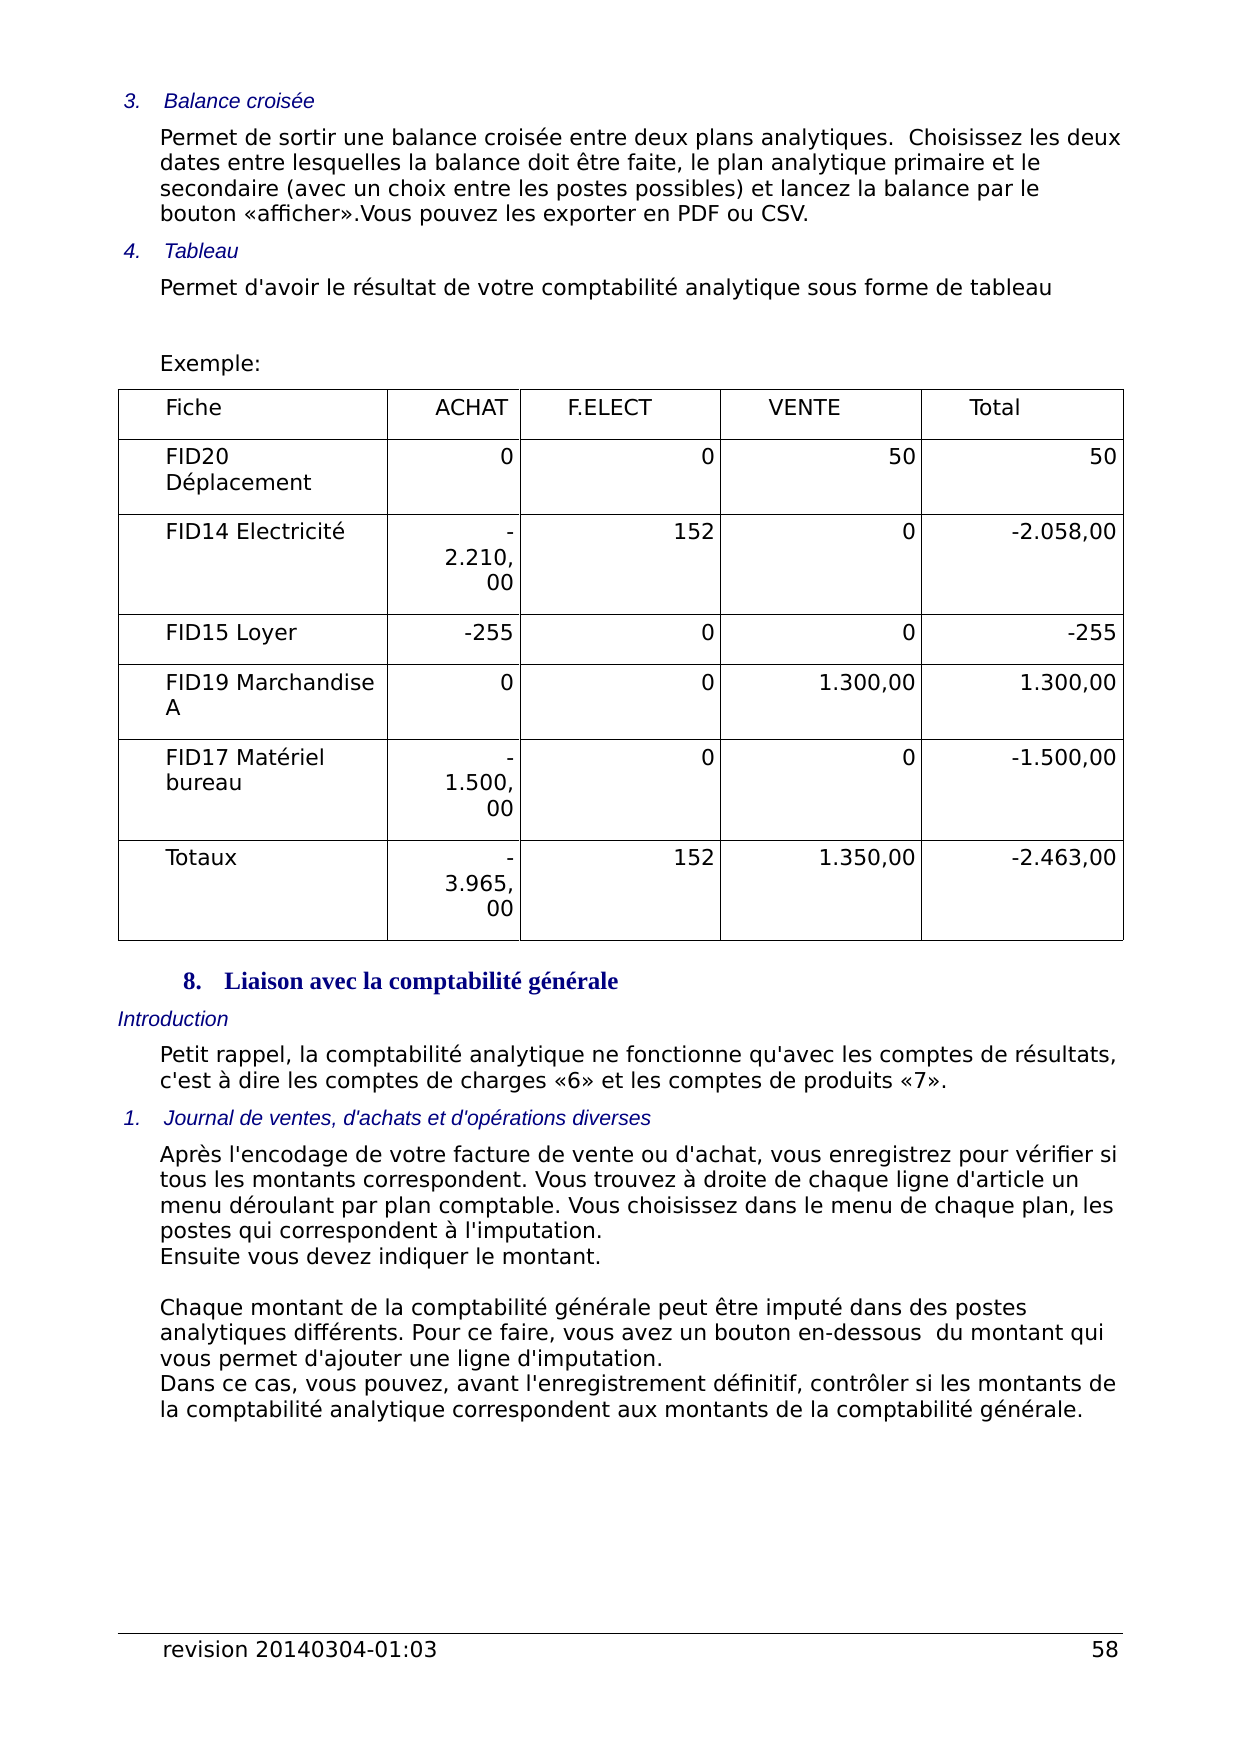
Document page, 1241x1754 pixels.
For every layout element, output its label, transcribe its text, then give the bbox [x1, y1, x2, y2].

table_cell Totaux [119, 841, 387, 940]
subtitle Journal de ventes, d'achats et d'opérations diverses [117, 1105, 1123, 1130]
table_cell -2.463,00 [922, 841, 1123, 940]
table_header VENTE [721, 390, 921, 439]
subtitle Tableau [117, 239, 1123, 263]
table_header F.ELECT [521, 390, 720, 439]
text Petit rappel, la comptabilité analytique ne fonctionne qu'avec les comptes de résultats, c'est à dire les comptes de charges «6» et les comptes de produits «7». [159, 1043, 1123, 1094]
table_header ACHAT [388, 390, 519, 439]
subtitle Balance croisée [117, 88, 1123, 113]
text Chaque montant de la comptabilité générale peut être imputé dans des postes analytiques différents. Pour ce faire, vous avez un bouton en-dessous du montant qui vous permet d'ajouter une ligne d'imputation. [159, 1295, 1123, 1371]
table_cell -2.058,00 [922, 515, 1123, 614]
subtitle Introduction [117, 1006, 1123, 1031]
table_header Fiche [119, 390, 387, 439]
table_cell -2.210,00 [388, 515, 519, 614]
subtitle Liaison avec la comptabilité générale [177, 966, 1123, 994]
table_cell 0 [388, 665, 519, 739]
table_cell -1.500,00 [922, 740, 1123, 840]
table_cell -255 [922, 615, 1123, 664]
table_cell 0 [521, 615, 720, 664]
table_cell -1.500,00 [388, 740, 519, 840]
table_cell 0 [521, 665, 720, 739]
text Permet de sortir une balance croisée entre deux plans analytiques. Choisissez les deux dates entre lesquelles la balance doit être faite, le plan analytique primaire et le secondaire (avec un choix entre les postes possibles) et lancez la balance par le bouton «afficher».Vous pouvez les exporter en PDF ou CSV. [159, 125, 1123, 227]
table_cell 152 [521, 515, 720, 614]
table_cell 50 [721, 440, 921, 514]
table_cell 0 [521, 740, 720, 840]
table_cell 0 [721, 615, 921, 664]
text Dans ce cas, vous pouvez, avant l'enregistrement définitif, contrôler si les montants de la comptabilité analytique correspondent aux montants de la comptabilité générale. [159, 1371, 1123, 1422]
table_cell 0 [521, 440, 720, 514]
text Permet d'avoir le résultat de votre comptabilité analytique sous forme de tableau [159, 275, 1123, 300]
text Ensuite vous devez indiquer le montant. [159, 1244, 1123, 1269]
table_cell FID19 Marchandise A [119, 665, 387, 739]
text Exemple: [159, 351, 1123, 376]
table_cell 50 [922, 440, 1123, 514]
table_cell 0 [388, 440, 519, 514]
table_cell 0 [721, 515, 921, 614]
table_cell -255 [388, 615, 519, 664]
table_cell 0 [721, 740, 921, 840]
table_cell 1.300,00 [721, 665, 921, 739]
table_header Total [922, 390, 1123, 439]
table_cell 1.350,00 [721, 841, 921, 940]
text Après l'encodage de votre facture de vente ou d'achat, vous enregistrez pour vérifier si tous les montants correspondent. Vous trouvez à droite de chaque ligne d'article un menu déroulant par plan comptable. Vous choisissez dans le menu de chaque plan, les postes qui correspondent à l'imputation. [159, 1142, 1123, 1244]
table_cell FID20 Déplacement [119, 440, 387, 514]
table_cell 152 [521, 841, 720, 940]
table_cell FID17 Matériel bureau [119, 740, 387, 840]
table_cell -3.965,00 [388, 841, 519, 940]
table_cell FID15 Loyer [119, 615, 387, 664]
table_cell 1.300,00 [922, 665, 1123, 739]
table_cell FID14 Electricité [119, 515, 387, 614]
